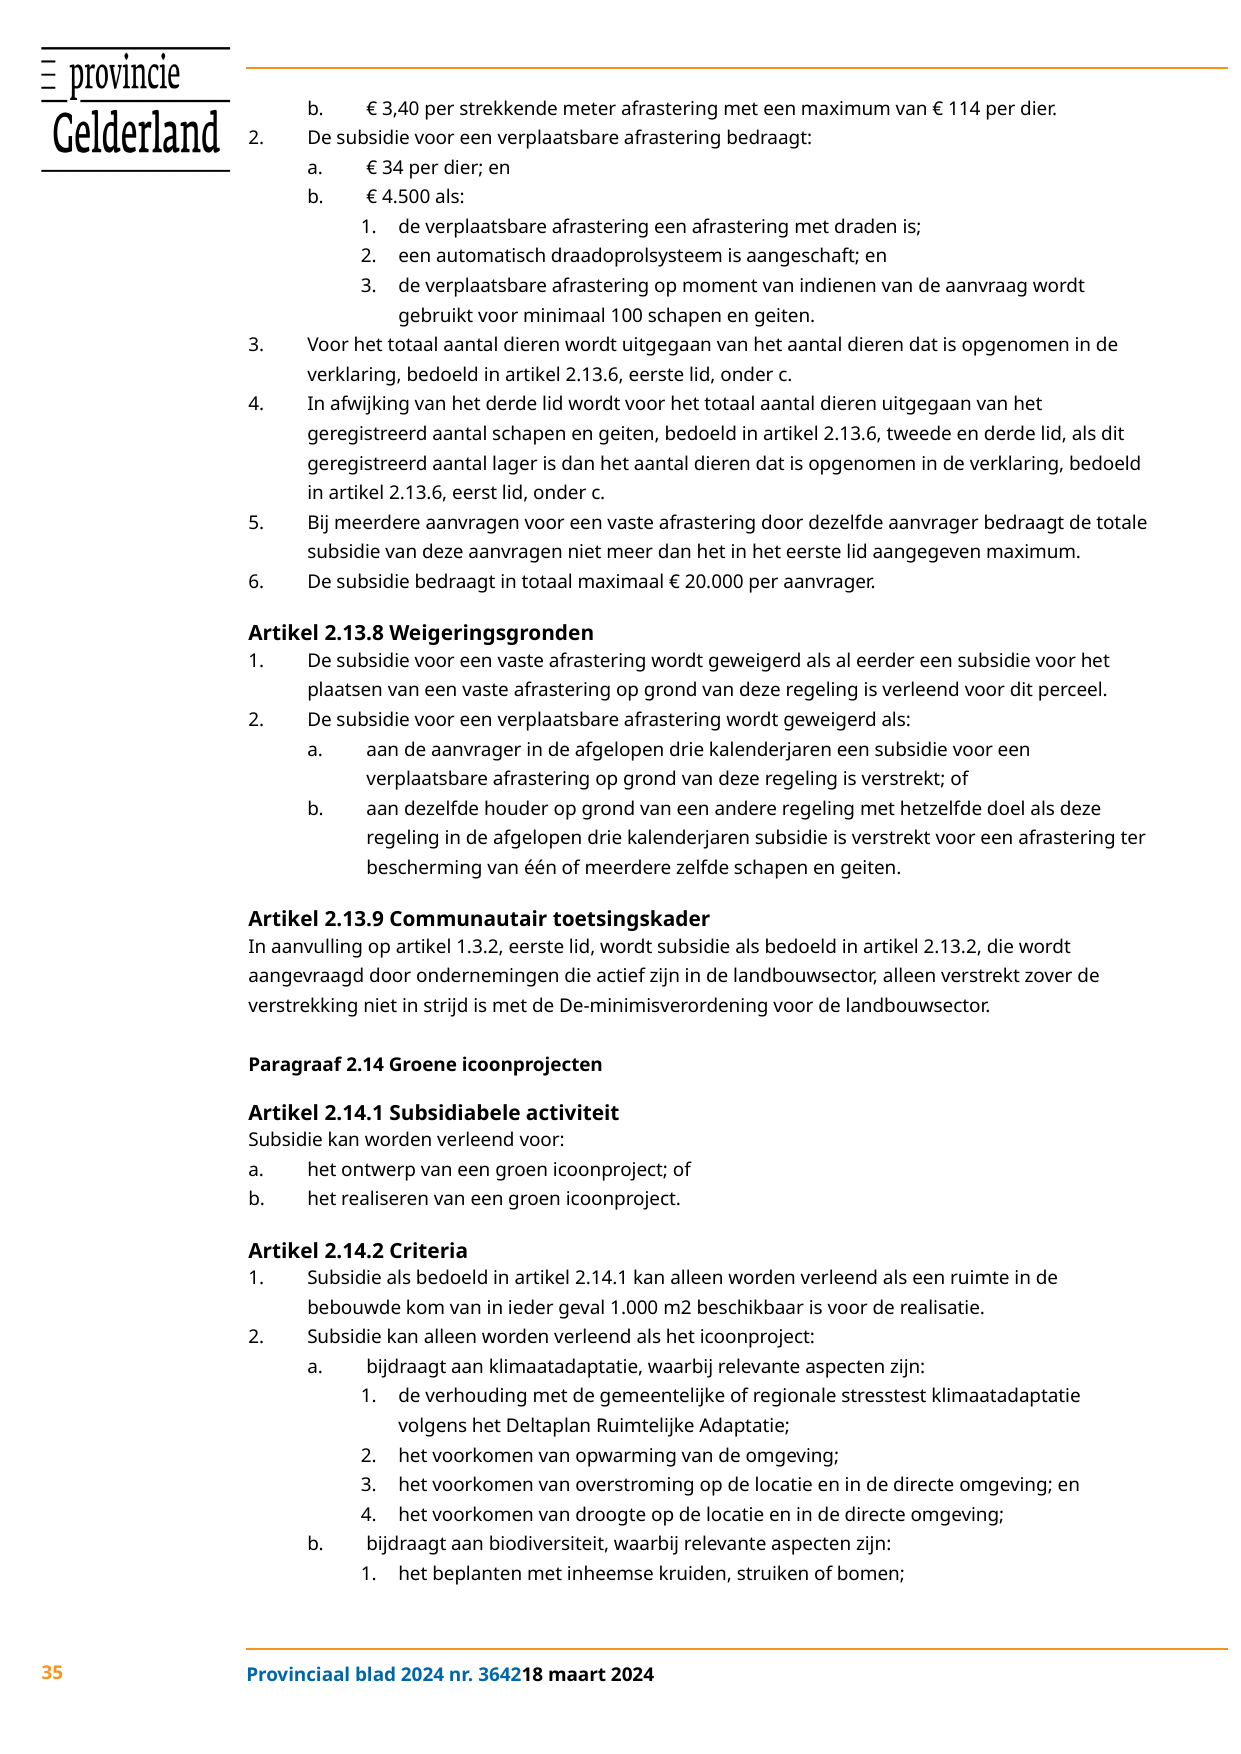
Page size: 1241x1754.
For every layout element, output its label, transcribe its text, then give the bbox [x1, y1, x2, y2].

list De subsidie voor een vaste afrastering wordt geweigerd als al eerder een subsidie voor het plaatsen van een vaste afrastering op grond van deze regeling is verleend voor dit perceel. [248, 647, 1152, 702]
text Artikel 2.13.8 Weigeringsgronden [248, 618, 1152, 647]
list het voorkomen van droogte op de locatie en in de directe omgeving; [361, 1501, 1152, 1527]
picture [41, 47, 231, 172]
list de verplaatsbare afrastering op moment van indienen van de aanvraag wordt gebruikt voor minimaal 100 schapen en geiten. [361, 272, 1152, 328]
list Voor het totaal aantal dieren wordt uitgegaan van het aantal dieren dat is opgenomen in de verklaring, bedoeld in artikel 2.13.6, eerste lid, onder c. [248, 331, 1152, 387]
text Artikel 2.13.9 Communautair toetsingskader [248, 904, 1152, 933]
text Artikel 2.14.1 Subsidiabele activiteit [248, 1098, 1152, 1126]
list Subsidie als bedoeld in artikel 2.14.1 kan alleen worden verleend als een ruimte in de bebouwde kom van in ieder geval 1.000 m2 beschikbaar is voor de realisatie. [248, 1264, 1152, 1319]
list het ontwerp van een groen icoonproject; of [248, 1156, 1152, 1182]
list de verplaatsbare afrastering een afrastering met draden is; [361, 213, 1152, 239]
list Bij meerdere aanvragen voor een vaste afrastering door dezelfde aanvrager bedraagt de totale subsidie van deze aanvragen niet meer dan het in het eerste lid aangegeven maximum. [248, 509, 1152, 564]
list aan dezelfde houder op grond van een andere regeling met hetzelfde doel als deze regeling in de afgelopen drie kalenderjaren subsidie is verstrekt voor een afrastering ter bescherming van één of meerdere zelfde schapen en geiten. [307, 795, 1152, 880]
list de verhouding met de gemeentelijke of regionale stresstest klimaatadaptatie volgens het Deltaplan Ruimtelijke Adaptatie; [361, 1383, 1152, 1438]
list bijdraagt aan biodiversiteit, waarbij relevante aspecten zijn: [307, 1531, 1152, 1556]
list het voorkomen van overstroming op de locatie en in de directe omgeving; en [361, 1471, 1152, 1497]
list In afwijking van het derde lid wordt voor het totaal aantal dieren uitgegaan van het geregistreerd aantal schapen en geiten, bedoeld in artikel 2.13.6, tweede en derde lid, als dit geregistreerd aantal lager is dan het aantal dieren dat is opgenomen in de verklaring, bedoeld in artikel 2.13.6, eerst lid, onder c. [248, 391, 1152, 505]
list het realiseren van een groen icoonproject. [248, 1185, 1152, 1211]
list aan de aanvrager in de afgelopen drie kalenderjaren een subsidie voor een verplaatsbare afrastering op grond van deze regeling is verstrekt; of [307, 736, 1152, 791]
list € 4.500 als: [307, 183, 1152, 209]
list € 34 per dier; en [307, 154, 1152, 180]
text Subsidie kan worden verleend voor: [248, 1126, 1152, 1152]
list een automatisch draadoprolsysteem is aangeschaft; en [361, 243, 1152, 268]
text Artikel 2.14.2 Criteria [248, 1236, 1152, 1264]
list De subsidie bedraagt in totaal maximaal € 20.000 per aanvrager. [248, 568, 1152, 594]
text In aanvulling op artikel 1.3.2, eerste lid, wordt subsidie als bedoeld in artikel 2.13.2, die wordt aangevraagd door ondernemingen die actief zijn in de landbouwsector, alleen verstrekt zover de verstrekking niet in strijd is met de De-minimisverordening voor de landbouwsector. [248, 933, 1152, 1018]
list De subsidie voor een verplaatsbare afrastering wordt geweigerd als: [248, 706, 1152, 732]
list bijdraagt aan klimaatadaptatie, waarbij relevante aspecten zijn: [307, 1353, 1152, 1379]
list € 3,40 per strekkende meter afrastering met een maximum van € 114 per dier. [307, 95, 1152, 121]
list Subsidie kan alleen worden verleend als het icoonproject: [248, 1323, 1152, 1349]
list het voorkomen van opwarming van de omgeving; [361, 1442, 1152, 1467]
list De subsidie voor een verplaatsbare afrastering bedraagt: [248, 124, 1152, 150]
text Paragraaf 2.14 Groene icoonprojecten [248, 1051, 1152, 1077]
list het beplanten met inheemse kruiden, struiken of bomen; [361, 1560, 1152, 1586]
